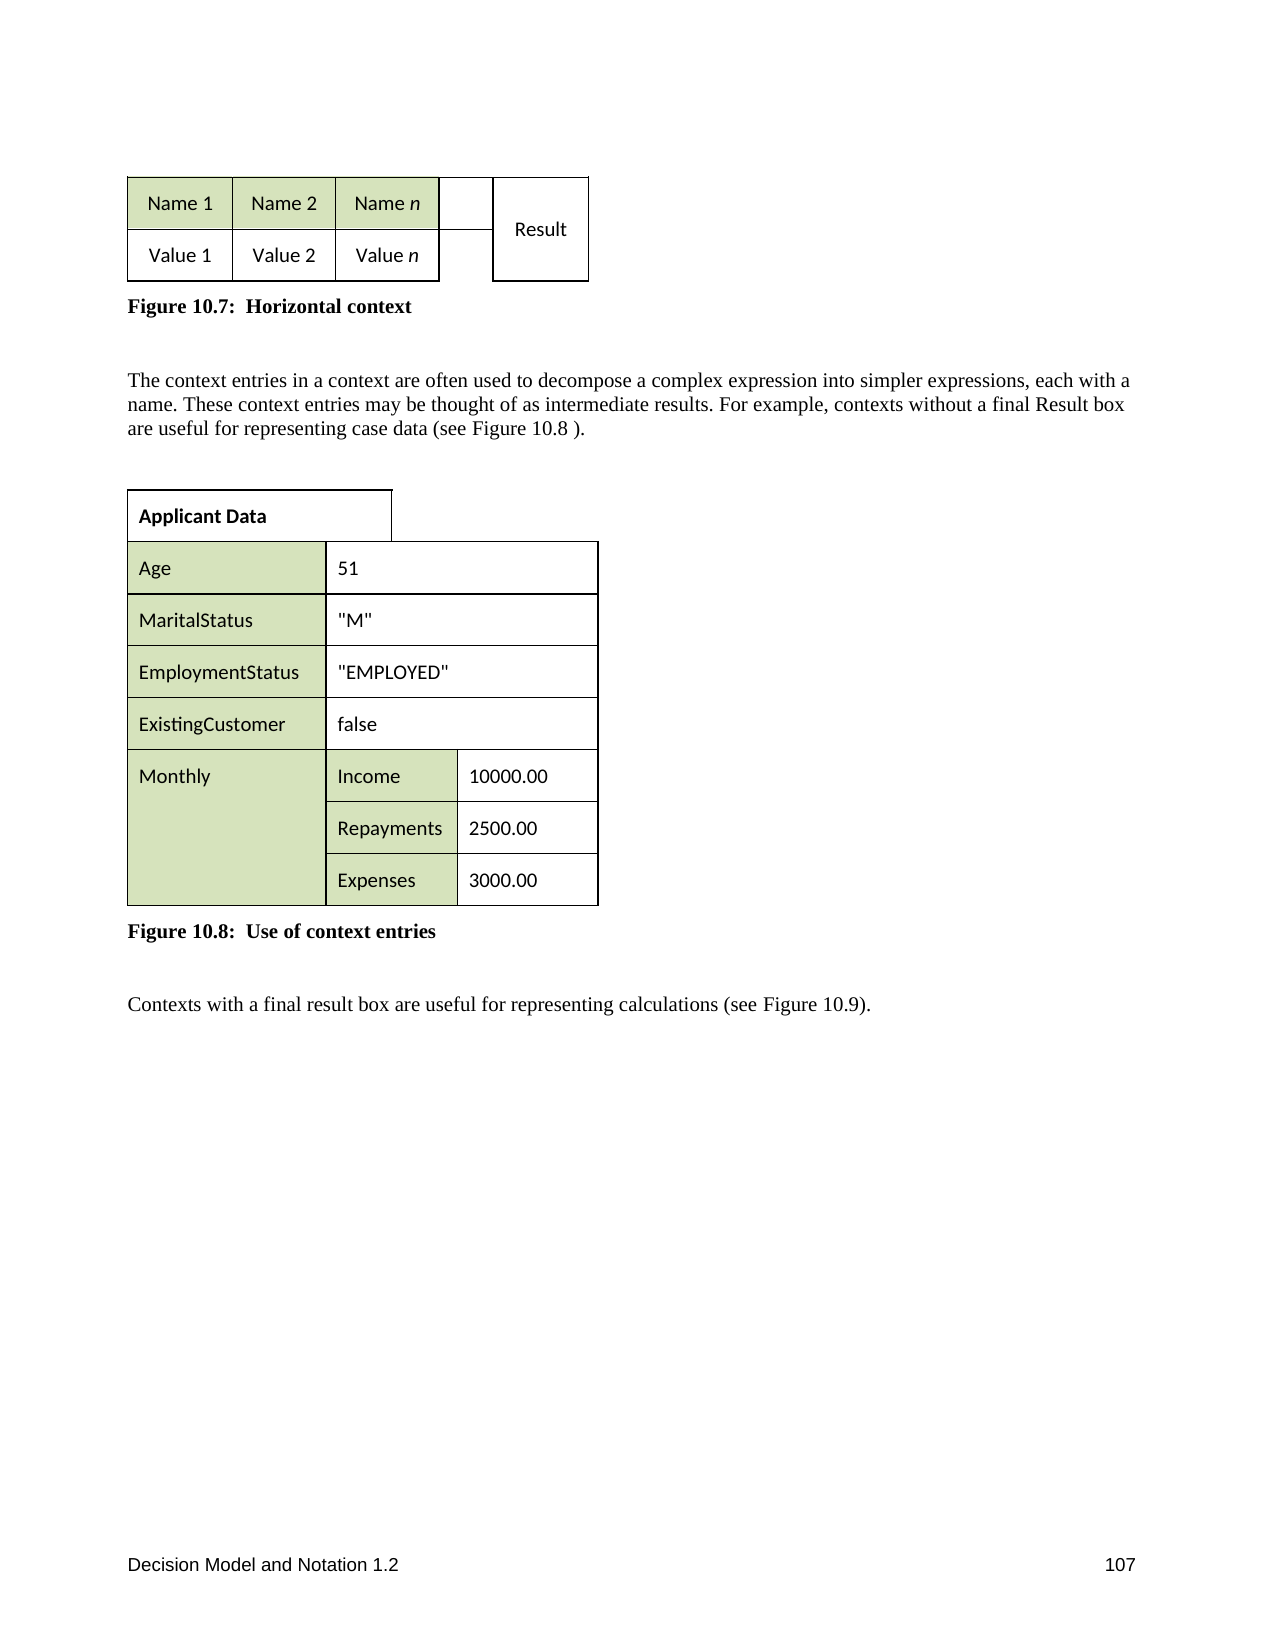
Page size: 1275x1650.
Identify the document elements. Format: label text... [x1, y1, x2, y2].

table_cell 51 [327, 542, 597, 593]
text The context entries in a context are often used to decompose a complex expression into simpler expressions, each with a name. These context entries may be thought of as intermediate results. For example, contexts without a final Result box are useful for representing case data (see Figure 10.8 ). [127, 368, 1147, 440]
table_cell Repayments [327, 802, 457, 853]
table_cell false [327, 698, 597, 749]
table_cell "EMPLOYED" [327, 646, 597, 697]
table_cell "M" [327, 595, 597, 645]
table_cell EmploymentStatus [128, 646, 325, 697]
table_cell Value n [336, 230, 438, 280]
table_header [440, 178, 492, 228]
table_cell 3000.00 [458, 854, 597, 905]
table_header Applicant Data [128, 491, 391, 541]
table_header Name 2 [233, 178, 335, 228]
table_cell Monthly [128, 750, 325, 905]
text Figure 10.8: Use of context entries [127, 919, 1147, 943]
text Contexts with a final result box are useful for representing calculations (see Figure 10.9). [127, 992, 1147, 1016]
table_header Name n [336, 178, 438, 228]
table_cell 10000.00 [458, 750, 597, 801]
table_cell MaritalStatus [128, 595, 325, 645]
table_header Name 1 [128, 178, 232, 228]
text Figure 10.7: Horizontal context [127, 294, 1147, 318]
table_cell Value 1 [128, 230, 232, 280]
table_cell [440, 230, 492, 280]
table_cell Value 2 [233, 230, 335, 280]
table_cell Income [327, 750, 457, 801]
table_header Result [494, 178, 588, 280]
table_cell ExistingCustomer [128, 698, 325, 749]
table_header [392, 489, 598, 541]
table_cell Expenses [327, 854, 457, 905]
table_cell 2500.00 [458, 802, 597, 853]
table_cell Age [128, 542, 325, 593]
